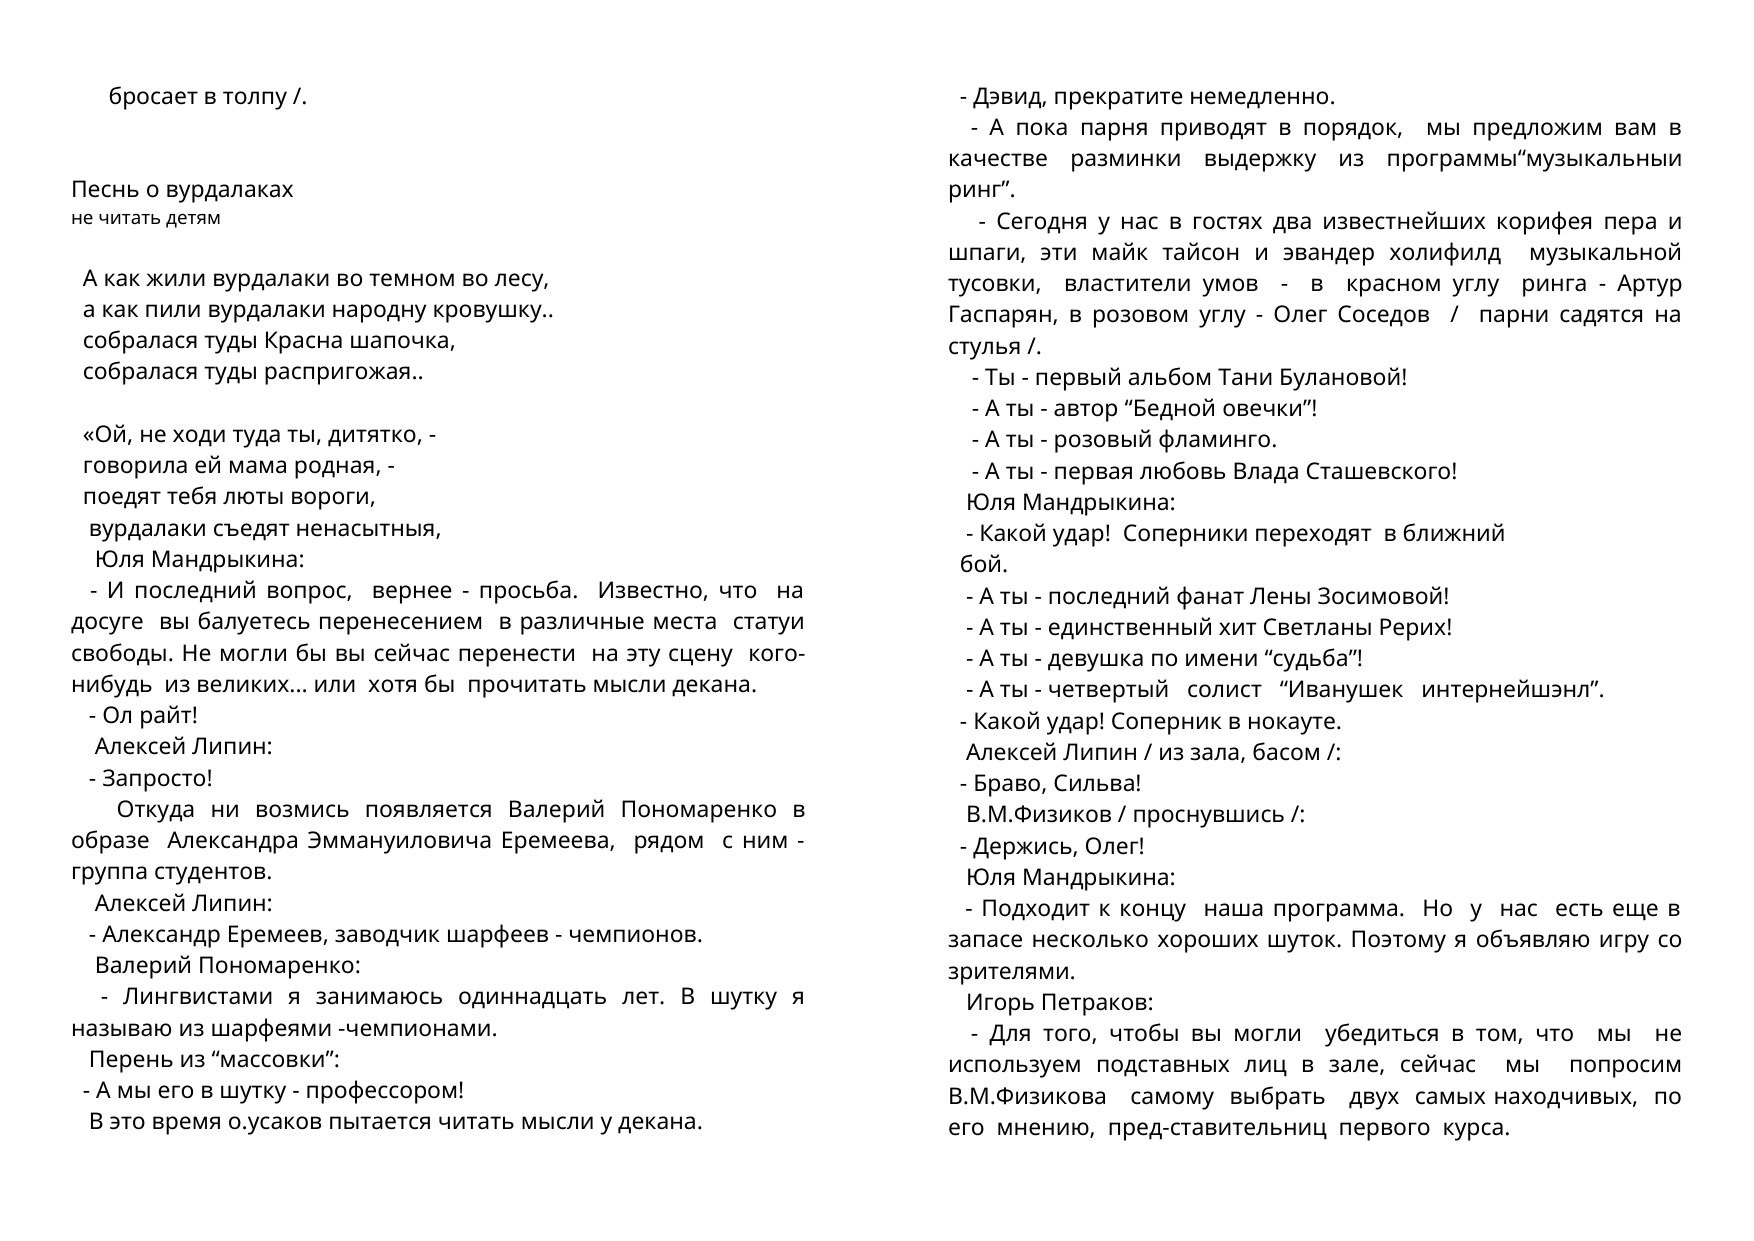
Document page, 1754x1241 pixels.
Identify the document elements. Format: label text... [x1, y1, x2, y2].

text Алексей Липин: [71, 730, 806, 761]
text Алексей Липин / из зала, басом /: [948, 736, 1683, 767]
text поедят тебя люты вороги, [71, 480, 806, 511]
text Песнь о вурдалаках [71, 173, 806, 205]
text А как жили вурдалаки во темном во лесу, [71, 261, 806, 293]
text - И последний вопрос, вернее - просьба. Известно, что на досуге вы балуетесь перенесением в различные места статуи свободы. Не могли бы вы сейчас перенести на эту сцену кого-нибудь из великих... или хотя бы прочитать мысли декана. [71, 574, 806, 699]
text - А мы его в шутку - профессором! [71, 1074, 806, 1105]
text - А ты - автор “Бедной овечки”! [948, 392, 1683, 423]
text Откуда ни возмись появляется Валерий Пономаренко в образе Александра Эммануиловича Еремеева, рядом с ним - группа студентов. [71, 793, 806, 886]
text - А ты - четвертый солист “Иванушек интернейшэнл”. [948, 673, 1683, 705]
text «Ой, не ходи туда ты, дитятко, - [71, 418, 806, 449]
text собралася туды Красна шапочка, [71, 324, 806, 355]
text - А ты - последний фанат Лены Зосимовой! [948, 580, 1683, 611]
text Юля Мандрыкина: [948, 486, 1683, 517]
text а как пили вурдалаки народну кровушку.. [71, 293, 806, 324]
text - Ол райт! [71, 699, 806, 730]
text собралася туды распригожая.. [71, 355, 806, 386]
text - Дэвид, прекратите немедленно. [948, 80, 1683, 111]
text - Браво, Сильва! [948, 767, 1683, 798]
text вурдалаки съедят ненасытныя, [71, 511, 806, 543]
text Юля Мандрыкина: [948, 861, 1683, 892]
text говорила ей мама родная, - [71, 449, 806, 480]
text - А ты - розовый фламинго. [948, 423, 1683, 455]
text Перень из “массовки”: [71, 1043, 806, 1074]
text - Какой удар! Соперники переходят в ближний [948, 517, 1683, 548]
text Алексей Липин: [71, 886, 806, 918]
text В.М.Физиков / проснувшись /: [948, 798, 1683, 830]
text - Лингвистами я занимаюсь одиннадцать лет. В шутку я называю из шарфеями -чемпионами. [71, 980, 806, 1043]
text - Для того, чтобы вы могли убедиться в том, что мы не используем подставных лиц в зале, сейчас мы попросим В.М.Физикова самому выбрать двух самых находчивых, по его мнению, пред-ставительниц первого курса. [948, 1017, 1683, 1142]
text - Ты - первый альбом Тани Булановой! [948, 361, 1683, 392]
text Валерий Пономаренко: [71, 949, 806, 980]
text - А ты - единственный хит Светланы Рерих! [948, 611, 1683, 642]
text - Подходит к концу наша программа. Но у нас есть еще в запасе несколько хороших шуток. Поэтому я объявляю игру со зрителями. [948, 892, 1683, 986]
text - А ты - первая любовь Влада Сташевского! [948, 455, 1683, 486]
text - Держись, Олег! [948, 830, 1683, 861]
text - Сегодня у нас в гостях два известнейших корифея пера и шпаги, эти майк тайсон и эвандер холифилд музыкальной тусовки, властители умов - в красном углу ринга - Артур Гаспарян, в розовом углу - Олег Соседов / парни садятся на стулья /. [948, 205, 1683, 361]
text - А ты - девушка по имени “судьба”! [948, 642, 1683, 673]
text - Запросто! [71, 761, 806, 793]
text - Александр Еремеев, заводчик шарфеев - чемпионов. [71, 918, 806, 949]
text бой. [948, 548, 1683, 580]
list бросает в толпу /. [71, 80, 806, 111]
text В это время о.усаков пытается читать мысли у декана. [71, 1105, 806, 1136]
text Игорь Петраков: [948, 986, 1683, 1017]
text - А пока парня приводят в порядок, мы предложим вам в качестве разминки выдержку из программы“музыкальныи ринг”. [948, 111, 1683, 205]
text - Какой удар! Соперник в нокауте. [948, 705, 1683, 736]
text не читать детям [71, 205, 806, 230]
text Юля Мандрыкина: [71, 543, 806, 574]
